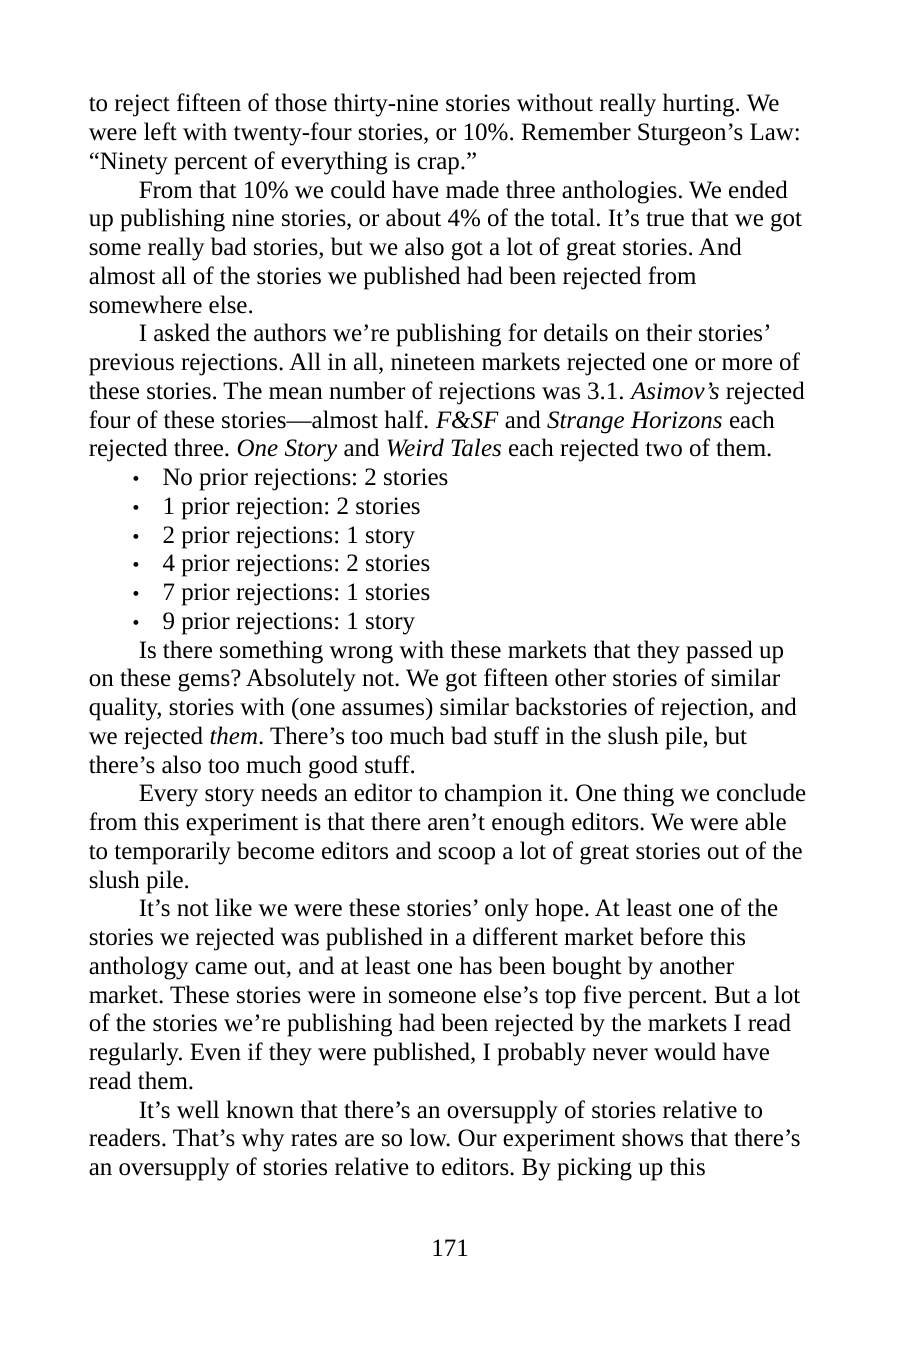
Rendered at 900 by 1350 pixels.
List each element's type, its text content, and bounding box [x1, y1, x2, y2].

list 2 prior rejections: 1 story [133, 520, 811, 548]
text to reject fifteen of those thirty-nine stories without really hurting. We were left with twenty-four stories, or 10%. Remember Sturgeon’s Law: “Ninety percent of everything is crap.” [88, 88, 811, 175]
list No prior rejections: 2 stories [133, 462, 811, 491]
text It’s not like we were these stories’ only hope. At least one of the stories we rejected was published in a different market before this anthology came out, and at least one has been bought by another market. These stories were in someone else’s top five percent. But a lot of the stories we’re publishing had been rejected by the markets I read regularly. Even if they were published, I probably never would have read them. [88, 893, 811, 1095]
text It’s well known that there’s an oversupply of stories relative to readers. That’s why rates are so low. Our experiment shows that there’s an oversupply of stories relative to editors. By picking up this [88, 1095, 811, 1181]
list 4 prior rejections: 2 stories [133, 548, 811, 577]
text Every story needs an editor to champion it. One thing we conclude from this experiment is that there aren’t enough editors. We were able to temporarily become editors and scoop a lot of great stories out of the slush pile. [88, 778, 811, 893]
text Is there something wrong with these markets that they passed up on these gems? Absolutely not. We got fifteen other stories of similar quality, stories with (one assumes) similar backstories of rejection, and we rejected them. There’s too much bad stuff in the slush pile, but there’s also too much good stuff. [88, 635, 811, 778]
list 1 prior rejection: 2 stories [133, 491, 811, 520]
text I asked the authors we’re publishing for details on their stories’ previous rejections. All in all, nineteen markets rejected one or more of these stories. The mean number of rejections was 3.1. Asimov’s rejected four of these stories—almost half. F&SF and Strange Horizons each rejected three. One Story and Weird Tales each rejected two of them. [88, 318, 811, 462]
text From that 10% we could have made three anthologies. We ended up publishing nine stories, or about 4% of the total. It’s true that we got some really bad stories, but we also got a lot of great stories. And almost all of the stories we published had been rejected from somewhere else. [88, 175, 811, 318]
list 7 prior rejections: 1 stories [133, 577, 811, 606]
list 9 prior rejections: 1 story [133, 606, 811, 635]
